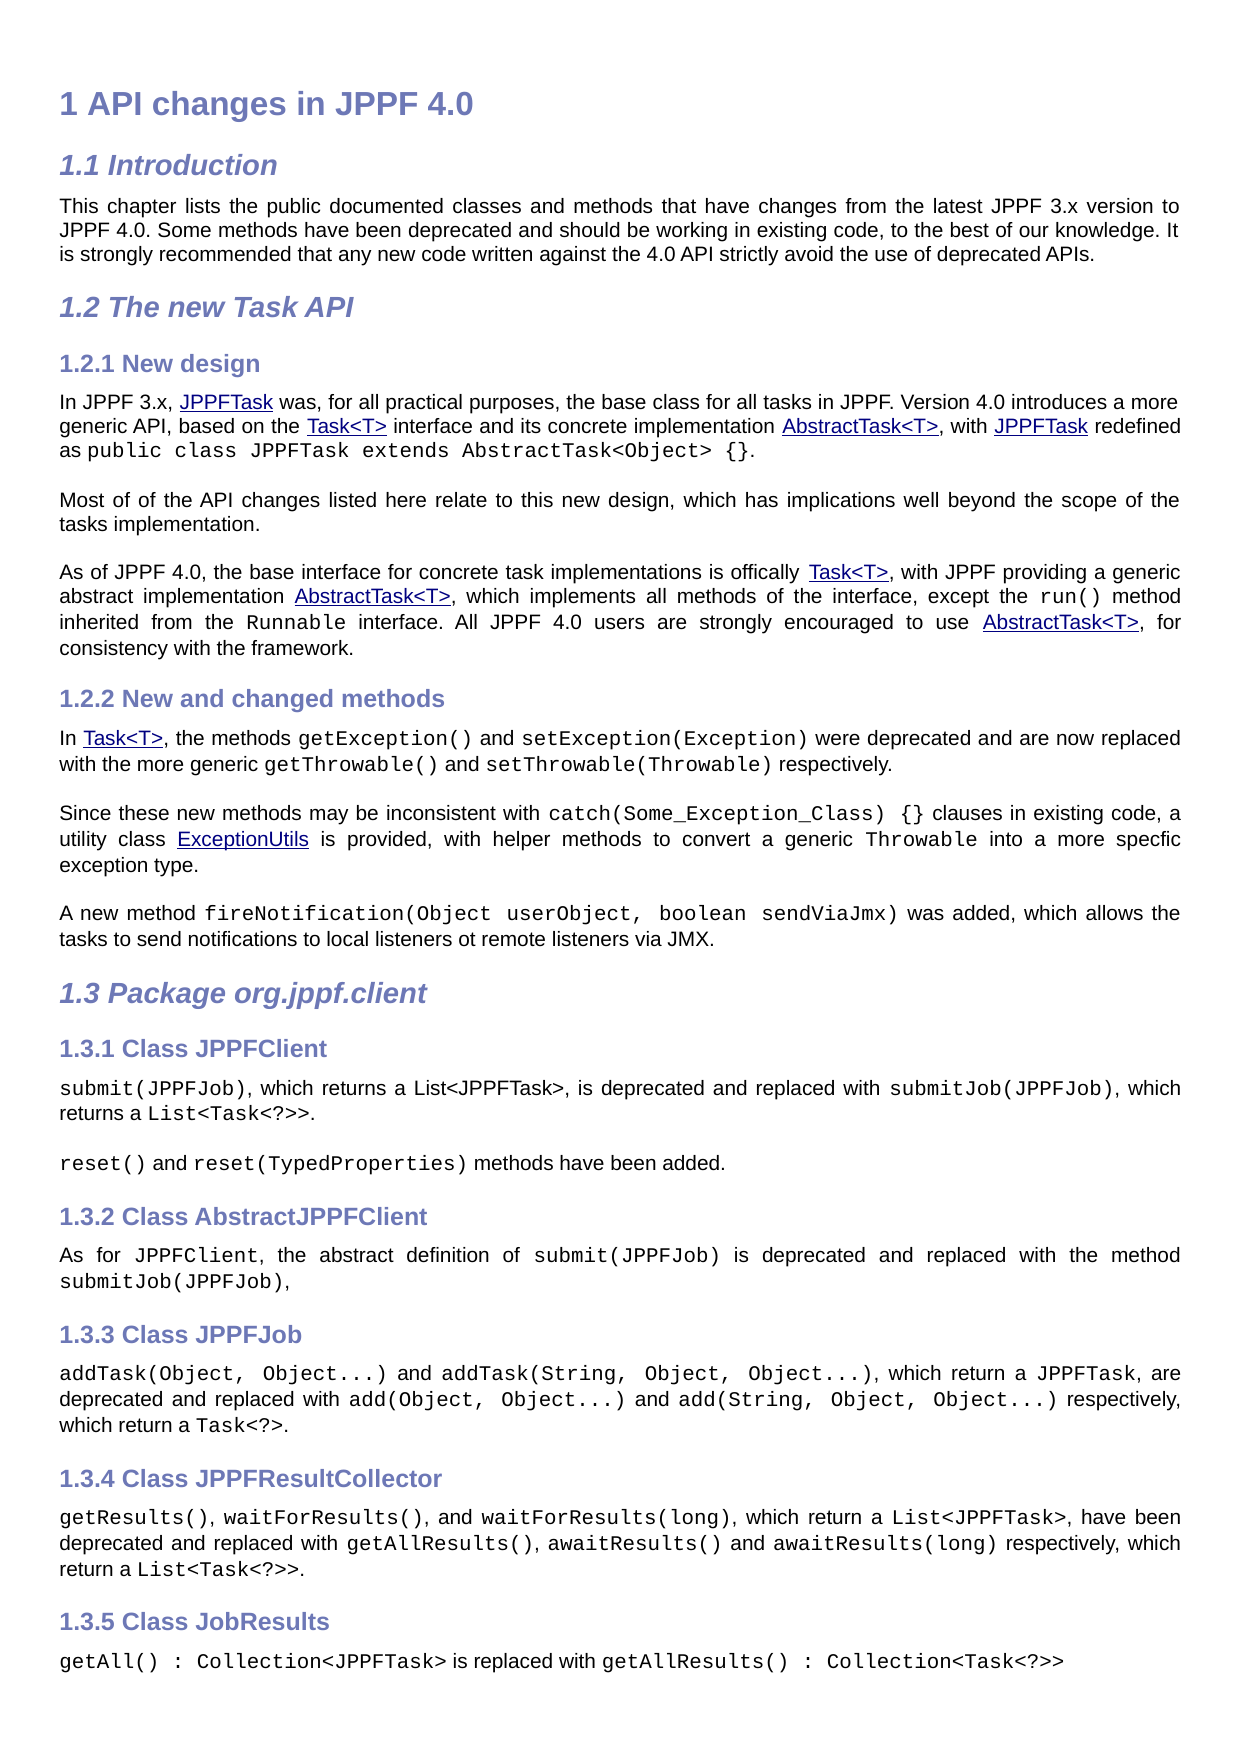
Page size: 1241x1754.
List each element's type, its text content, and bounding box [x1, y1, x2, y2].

text getResults(), waitForResults(), and waitForResults(long), which return a List<JPPFTask>, have been deprecated and replaced with getAllResults(), awaitResults() and awaitResults(long) respectively, which return a List<Task<?>>. [59, 1505, 1181, 1582]
text This chapter lists the public documented classes and methods that have changes from the latest JPPF 3.x version to JPPF 4.0. Some methods have been deprecated and should be working in existing code, to the best of our knowledge. It is strongly recommended that any new code written against the 4.0 API strictly avoid the use of deprecated APIs. [59, 193, 1181, 265]
subtitle Package org.jppf.client [59, 976, 1181, 1009]
subtitle New and changed methods [59, 684, 1181, 713]
subtitle Class JPPFJob [59, 1320, 1181, 1348]
text As for JPPFClient, the abstract definition of submit(JPPFJob) is deprecated and replaced with the method submitJob(JPPFJob), [59, 1243, 1181, 1295]
subtitle Class JPPFClient [59, 1034, 1181, 1063]
text In JPPF 3.x, JPPFTask was, for all practical purposes, the base class for all tasks in JPPF. Version 4.0 introduces a more generic API, based on the Task<T> interface and its concrete implementation AbstractTask<T>, with JPPFTask redefined as public class JPPFTask extends AbstractTask<Object> {}. [59, 390, 1181, 464]
text Since these new methods may be inconsistent with catch(Some_Exception_Class) {} clauses in existing code, a utility class ExceptionUtils is provided, with helper methods to convert a generic Throwable into a more specfic exception type. [59, 801, 1181, 877]
text getAll() : Collection<JPPFTask> is replaced with getAllResults() : Collection<Task<?>> [59, 1648, 1181, 1674]
text Most of of the API changes listed here relate to this new design, which has implications well beyond the scope of the tasks implementation. [59, 488, 1181, 536]
text As of JPPF 4.0, the base interface for concrete task implementations is offically Task<T>, with JPPF providing a generic abstract implementation AbstractTask<T>, which implements all methods of the interface, except the run() method inherited from the Runnable interface. All JPPF 4.0 users are strongly encouraged to use AbstractTask<T>, for consistency with the framework. [59, 560, 1181, 659]
text addTask(Object, Object...) and addTask(String, Object, Object...), which return a JPPFTask, are deprecated and replaced with add(Object, Object...) and add(String, Object, Object...) respectively, which return a Task<?>. [59, 1361, 1181, 1438]
subtitle API changes in JPPF 4.0 [59, 84, 1181, 122]
text submit(JPPFJob), which returns a List<JPPFTask>, is deprecated and replaced with submitJob(JPPFJob), which returns a List<Task<?>>. [59, 1075, 1181, 1127]
subtitle Class AbstractJPPFClient [59, 1202, 1181, 1231]
subtitle New design [59, 349, 1181, 378]
subtitle Class JPPFResultCollector [59, 1463, 1181, 1492]
text reset() and reset(TypedProperties) methods have been added. [59, 1151, 1181, 1177]
text In Task<T>, the methods getException() and setException(Exception) were deprecated and are now replaced with the more generic getThrowable() and setThrowable(Throwable) respectively. [59, 726, 1181, 777]
subtitle Introduction [59, 147, 1181, 181]
text A new method fireNotification(Object userObject, boolean sendViaJmx) was added, which allows the tasks to send notifications to local listeners ot remote listeners via JMX. [59, 901, 1181, 951]
subtitle The new Task API [59, 290, 1181, 324]
subtitle Class JobResults [59, 1607, 1181, 1636]
